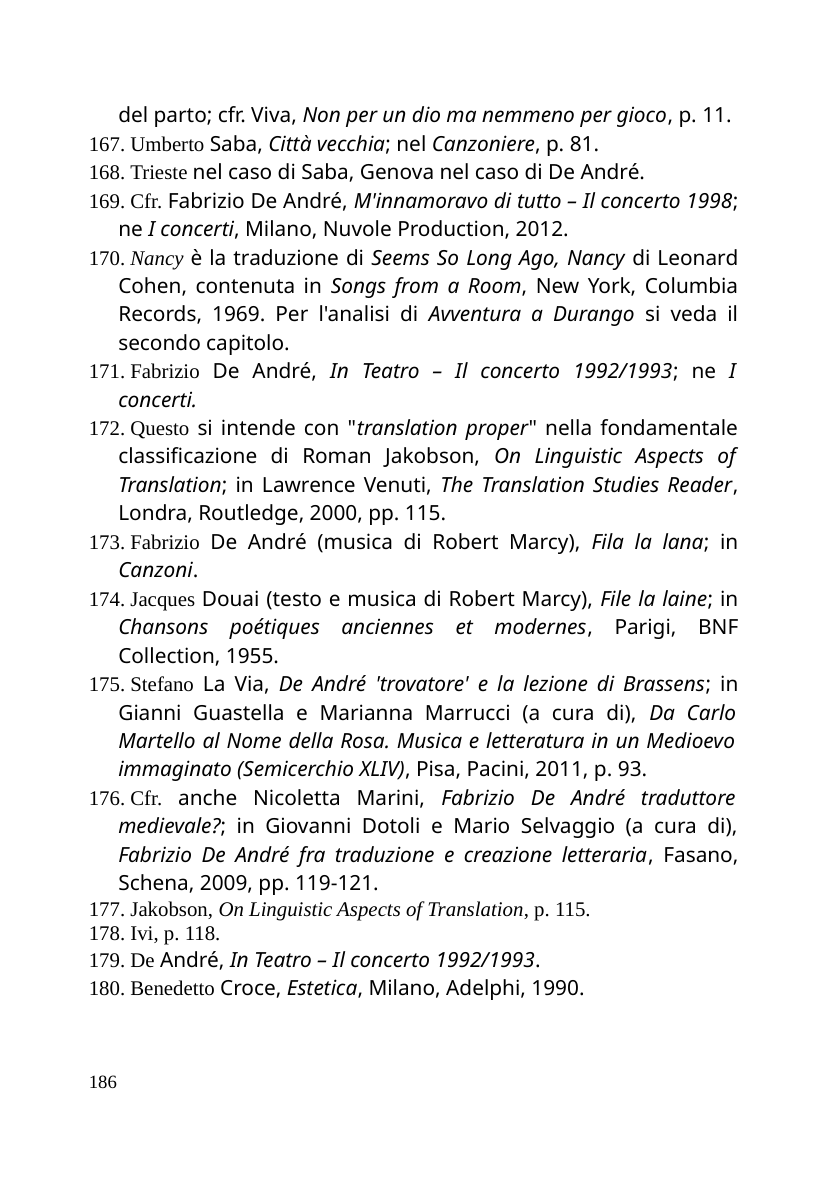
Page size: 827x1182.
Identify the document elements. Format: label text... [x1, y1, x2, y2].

text Jacques Douai (testo e musica di Robert Marcy), File la laine; in Chansons poétiques anciennes et modernes, Parigi, BNF Collection, 1955. [88, 584, 738, 669]
text Umberto Saba, Città vecchia; nel Canzoniere, p. 81. [88, 129, 738, 157]
text Jakobson, On Linguistic Aspects of Translation, p. 115. [88, 897, 738, 921]
text Fabrizio De André, In Teatro – Il concerto 1992/1993; ne I concerti. [88, 356, 738, 413]
text Fabrizio De André (musica di Robert Marcy), Fila la lana; in Canzoni. [88, 527, 738, 584]
text Cfr. anche Nicoletta Marini, Fabrizio De André traduttore medievale?; in Giovanni Dotoli e Mario Selvaggio (a cura di), Fabrizio De André fra traduzione e creazione letteraria, Fasano, Schena, 2009, pp. 119-121. [88, 783, 738, 897]
text De André, In Teatro – Il concerto 1992/1993. [88, 945, 738, 973]
text Trieste nel caso di Saba, Genova nel caso di De André. [88, 157, 738, 186]
text Ivi, p. 118. [88, 921, 738, 945]
text del parto; cfr. Viva, Non per un dio ma nemmeno per gioco, p. 11. [88, 100, 738, 129]
text Cfr. Fabrizio De André, M'innamoravo di tutto – Il concerto 1998; ne I concerti, Milano, Nuvole Production, 2012. [88, 186, 738, 243]
text Questo si intende con "translation proper" nella fondamentale classificazione di Roman Jakobson, On Linguistic Aspects of Translation; in Lawrence Venuti, The Translation Studies Reader, Londra, Routledge, 2000, pp. 115. [88, 413, 738, 527]
text Benedetto Croce, Estetica, Milano, Adelphi, 1990. [88, 973, 738, 1002]
text Nancy è la traduzione di Seems So Long Ago, Nancy di Leonard Cohen, contenuta in Songs from a Room, New York, Columbia Records, 1969. Per l'analisi di Avventura a Durango si veda il secondo capitolo. [88, 243, 738, 356]
text Stefano La Via, De André 'trovatore' e la lezione di Brassens; in Gianni Guastella e Marianna Marrucci (a cura di), Da Carlo Martello al Nome della Rosa. Musica e letteratura in un Medioevo immaginato (Semicerchio XLIV), Pisa, Pacini, 2011, p. 93. [88, 669, 738, 783]
